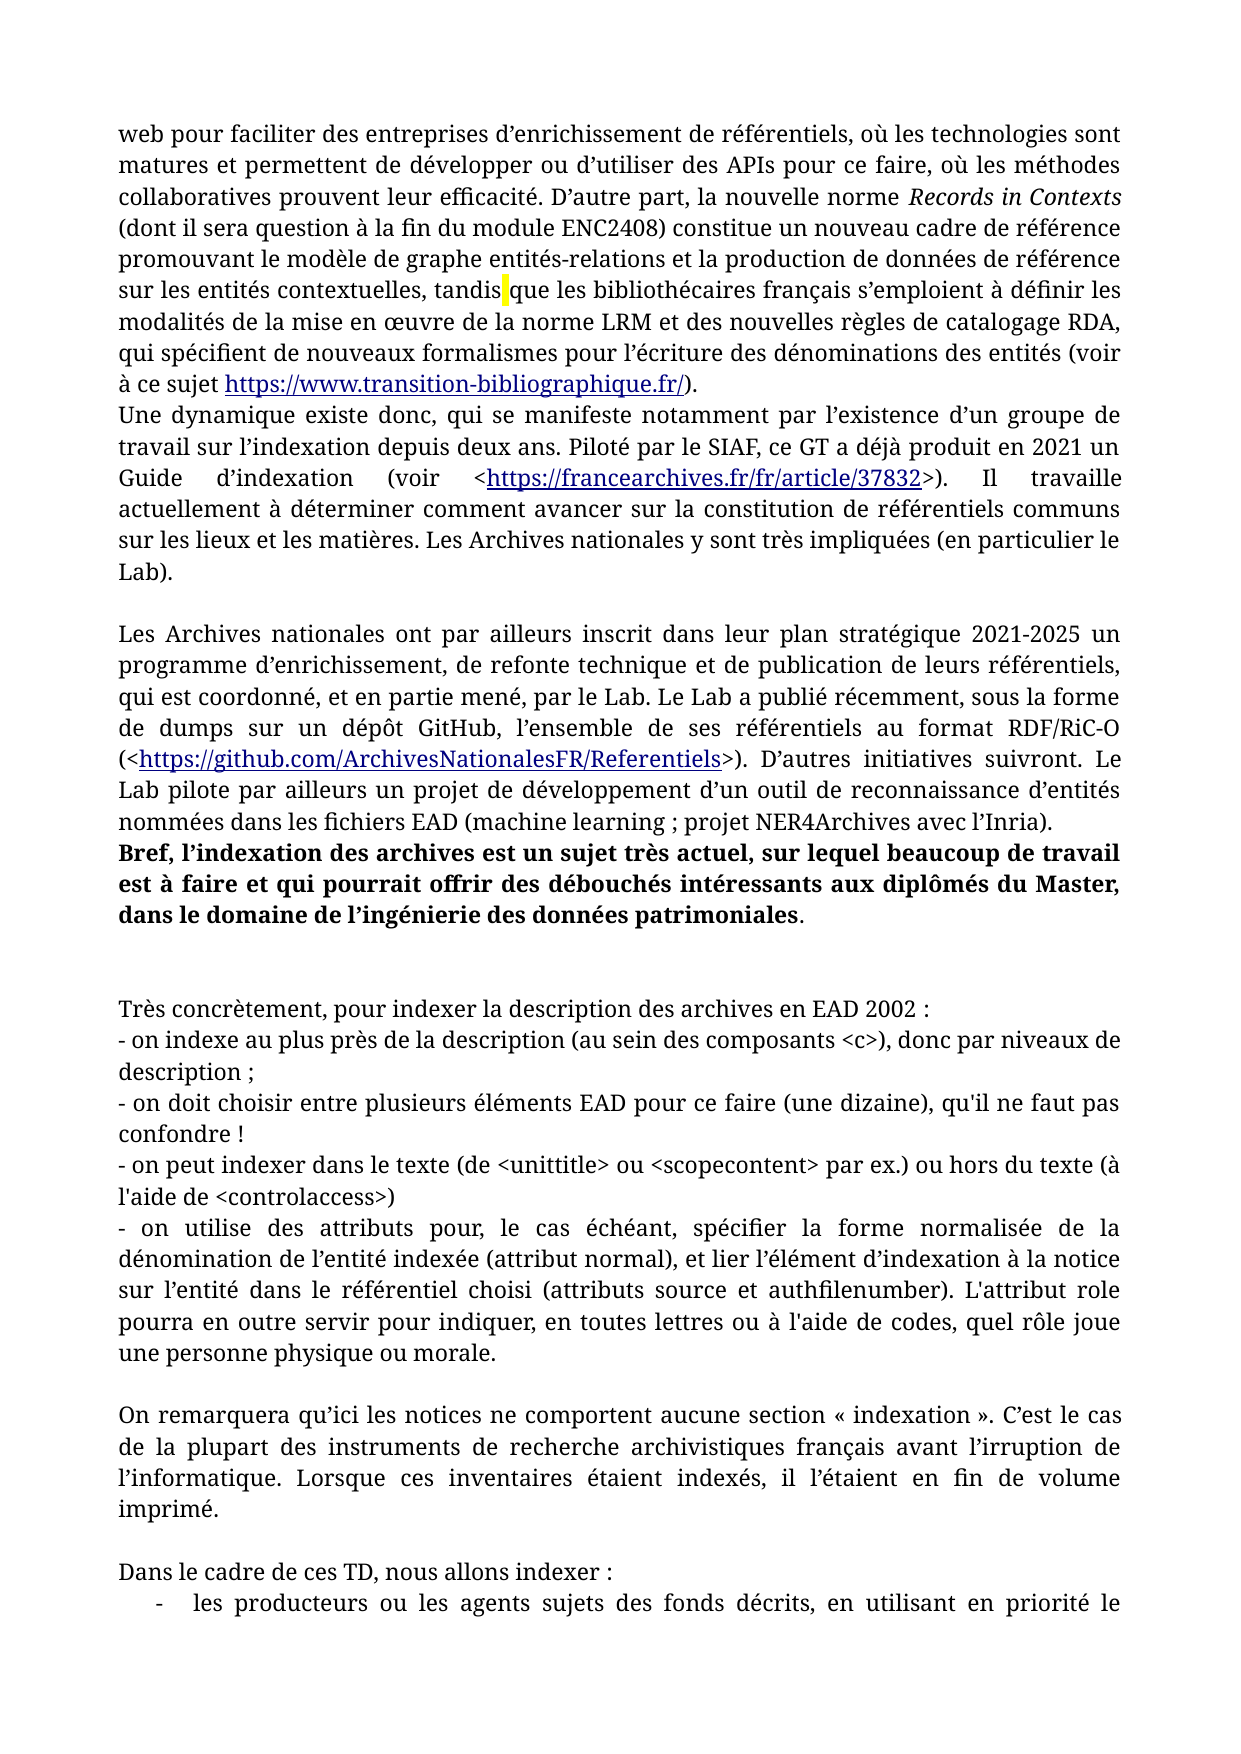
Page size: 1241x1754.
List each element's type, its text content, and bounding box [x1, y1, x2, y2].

text On remarquera qu’ici les notices ne comportent aucune section « indexation ». C’est le cas de la plupart des instruments de recherche archivistiques français avant l’irruption de l’informatique. Lorsque ces inventaires étaient indexés, il l’étaient en fin de volume imprimé. [118, 1399, 1122, 1524]
text - on indexe au plus près de la description (au sein des composants <c>), donc par niveaux de description ; [118, 1024, 1122, 1087]
list les producteurs ou les agents sujets des fonds décrits, en utilisant en priorité le [156, 1587, 1122, 1618]
text Très concrètement, pour indexer la description des archives en EAD 2002 : [118, 993, 1122, 1024]
text web pour faciliter des entreprises d’enrichissement de référentiels, où les technologies sont matures et permettent de développer ou d’utiliser des APIs pour ce faire, où les méthodes collaboratives prouvent leur efficacité. D’autre part, la nouvelle norme Records in Contexts (dont il sera question à la fin du module ENC2408) constitue un nouveau cadre de référence promouvant le modèle de graphe entités-relations et la production de données de référence sur les entités contextuelles, tandis que les bibliothécaires français s’emploient à définir les modalités de la mise en œuvre de la norme LRM et des nouvelles règles de catalogage RDA, qui spécifient de nouveaux formalismes pour l’écriture des dénominations des entités (voir à ce sujet https://www.transition-bibliographique.fr/). [118, 118, 1122, 399]
text Dans le cadre de ces TD, nous allons indexer : [118, 1556, 1122, 1587]
text Bref, l’indexation des archives est un sujet très actuel, sur lequel beaucoup de travail est à faire et qui pourrait offrir des débouchés intéressants aux diplômés du Master, dans le domaine de l’ingénierie des données patrimoniales. [118, 837, 1122, 931]
text - on utilise des attributs pour, le cas échéant, spécifier la forme normalisée de la dénomination de l’entité indexée (attribut normal), et lier l’élément d’indexation à la notice sur l’entité dans le référentiel choisi (attributs source et authfilenumber). L'attribut role pourra en outre servir pour indiquer, en toutes lettres ou à l'aide de codes, quel rôle joue une personne physique ou morale. [118, 1212, 1122, 1368]
text - on peut indexer dans le texte (de <unittitle> ou <scopecontent> par ex.) ou hors du texte (à l'aide de <controlaccess>) [118, 1149, 1122, 1212]
text Une dynamique existe donc, qui se manifeste notamment par l’existence d’un groupe de travail sur l’indexation depuis deux ans. Piloté par le SIAF, ce GT a déjà produit en 2021 un Guide d’indexation (voir <https://francearchives.fr/fr/article/37832>). Il travaille actuellement à déterminer comment avancer sur la constitution de référentiels communs sur les lieux et les matières. Les Archives nationales y sont très impliquées (en particulier le Lab). [118, 399, 1122, 587]
text - on doit choisir entre plusieurs éléments EAD pour ce faire (une dizaine), qu'il ne faut pas confondre ! [118, 1087, 1122, 1149]
text Les Archives nationales ont par ailleurs inscrit dans leur plan stratégique 2021-2025 un programme d’enrichissement, de refonte technique et de publication de leurs référentiels, qui est coordonné, et en partie mené, par le Lab. Le Lab a publié récemment, sous la forme de dumps sur un dépôt GitHub, l’ensemble de ses référentiels au format RDF/RiC-O (<https://github.com/ArchivesNationalesFR/Referentiels>). D’autres initiatives suivront. Le Lab pilote par ailleurs un projet de développement d’un outil de reconnaissance d’entités nommées dans les fichiers EAD (machine learning ; projet NER4Archives avec l’Inria). [118, 618, 1122, 837]
